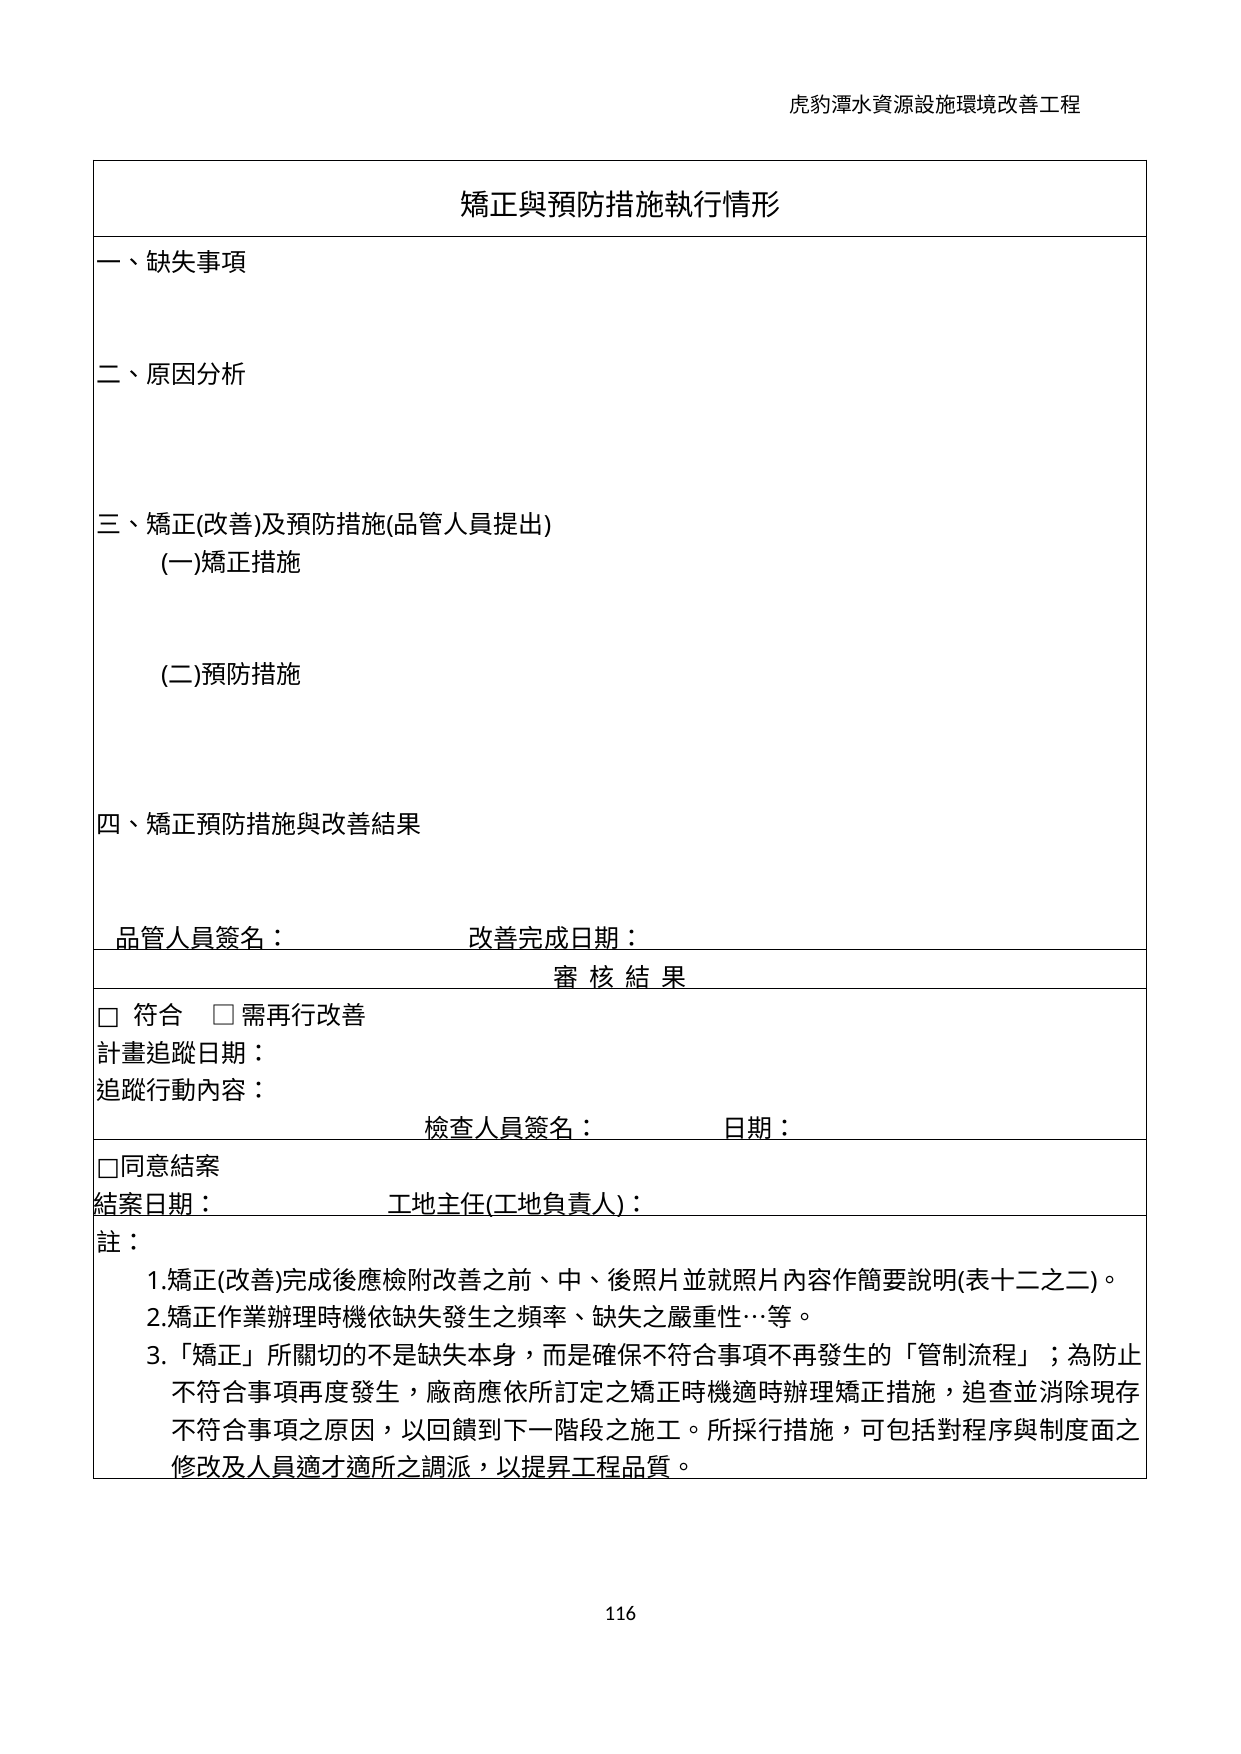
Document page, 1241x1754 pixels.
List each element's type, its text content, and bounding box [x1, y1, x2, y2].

table_cell 審 核 結 果 [94, 950, 1146, 988]
table_cell □ 符合 □ 需再行改善 計畫追蹤日期： 追蹤行動內容： 檢查人員簽名： 日期： [94, 989, 1146, 1139]
table_header 矯正與預防措施執行情形 [94, 161, 1146, 236]
table_cell 一、缺失事項 二、原因分析 三、矯正(改善)及預防措施(品管人員提出) (一)矯正措施 (二)預防措施 四、矯正預防措施與改善結果 品管人員簽名： 改善完成日期： [94, 237, 1146, 949]
table_cell 註： 1.矯正(改善)完成後應檢附改善之前、中、後照片並就照片內容作簡要說明(表十二之二)。 2.矯正作業辦理時機依缺失發生之頻率、缺失之嚴重性…等。 3.「矯正」所關切的不是缺失本身，而是確保不符合事項不再發生的「管制流程」；為防止不符合事項再度發生，廠商應依所訂定之矯正時機適時辦理矯正措施，追查並消除現存不符合事項之原因，以回饋到下一階段之施工。所採行措施，可包括對程序與制度面之修改及人員適才適所之調派，以提昇工程品質。 [94, 1216, 1146, 1478]
table_cell □同意結案 結案日期： 工地主任(工地負責人)： [94, 1140, 1146, 1215]
